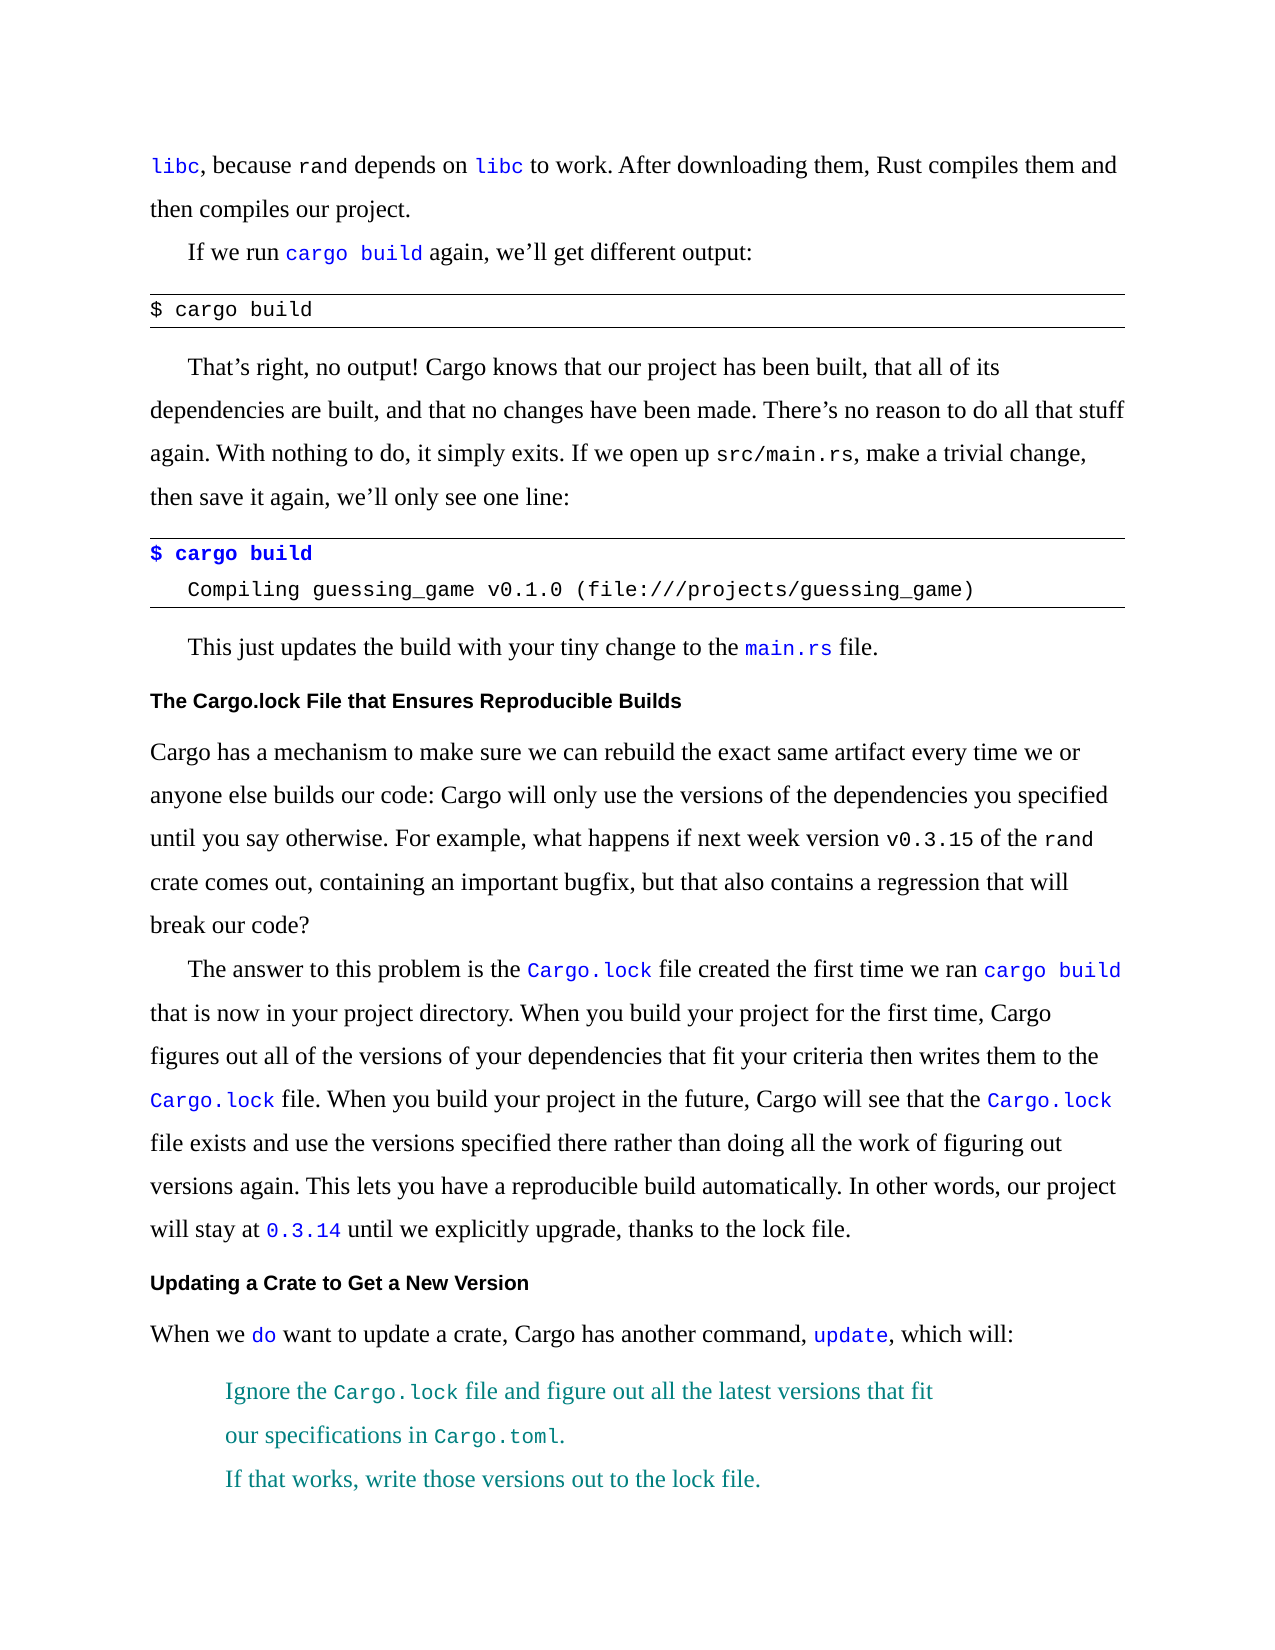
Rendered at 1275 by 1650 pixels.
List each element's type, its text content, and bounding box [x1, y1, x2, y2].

text Updating a Crate to Get a New Version [150, 1271, 1125, 1295]
text If we run cargo build again, we’ll get different output: [150, 237, 1125, 267]
text Cargo has a mechanism to make sure we can rebuild the exact same artifact every time we or anyone else builds our code: Cargo will only use the versions of the dependencies you specified until you say otherwise. For example, what happens if next week version v0.3.15 of the rand crate comes out, containing an important bugfix, but that also contains a regression that will break our code? [150, 737, 1125, 939]
text $ cargo build [150, 295, 1125, 327]
text If that works, write those versions out to the lock file. [225, 1464, 1125, 1493]
text Ignore the Cargo.lock file and figure out all the latest versions that fit our specifications in Cargo.toml. [225, 1376, 1125, 1450]
text When we do want to update a crate, Cargo has another command, update, which will: [150, 1319, 1125, 1349]
text The answer to this problem is the Cargo.lock file created the first time we ran cargo build that is now in your project directory. When you build your project for the first time, Cargo figures out all of the versions of your dependencies that fit your criteria then writes them to the Cargo.lock file. When you build your project in the future, Cargo will see that the Cargo.lock file exists and use the versions specified there rather than doing all the work of figuring out versions again. This lets you have a reproducible build automatically. In other words, our project will stay at 0.3.14 until we explicitly upgrade, thanks to the lock file. [150, 954, 1125, 1244]
text libc, because rand depends on libc to work. After downloading them, Rust compiles them and then compiles our project. [150, 150, 1125, 223]
text This just updates the build with your tiny change to the main.rs file. [150, 632, 1125, 661]
text Compiling guessing_game v0.1.0 (file:///projects/guessing_game) [150, 579, 1125, 607]
text $ cargo build [150, 539, 1125, 567]
text The Cargo.lock File that Ensures Reproducible Builds [150, 689, 1125, 713]
text That’s right, no output! Cargo knows that our project has been built, that all of its dependencies are built, and that no changes have been made. There’s no reason to do all that stuff again. With nothing to do, it simply exits. If we open up src/main.rs, make a trivial change, then save it again, we’ll only see one line: [150, 352, 1125, 511]
